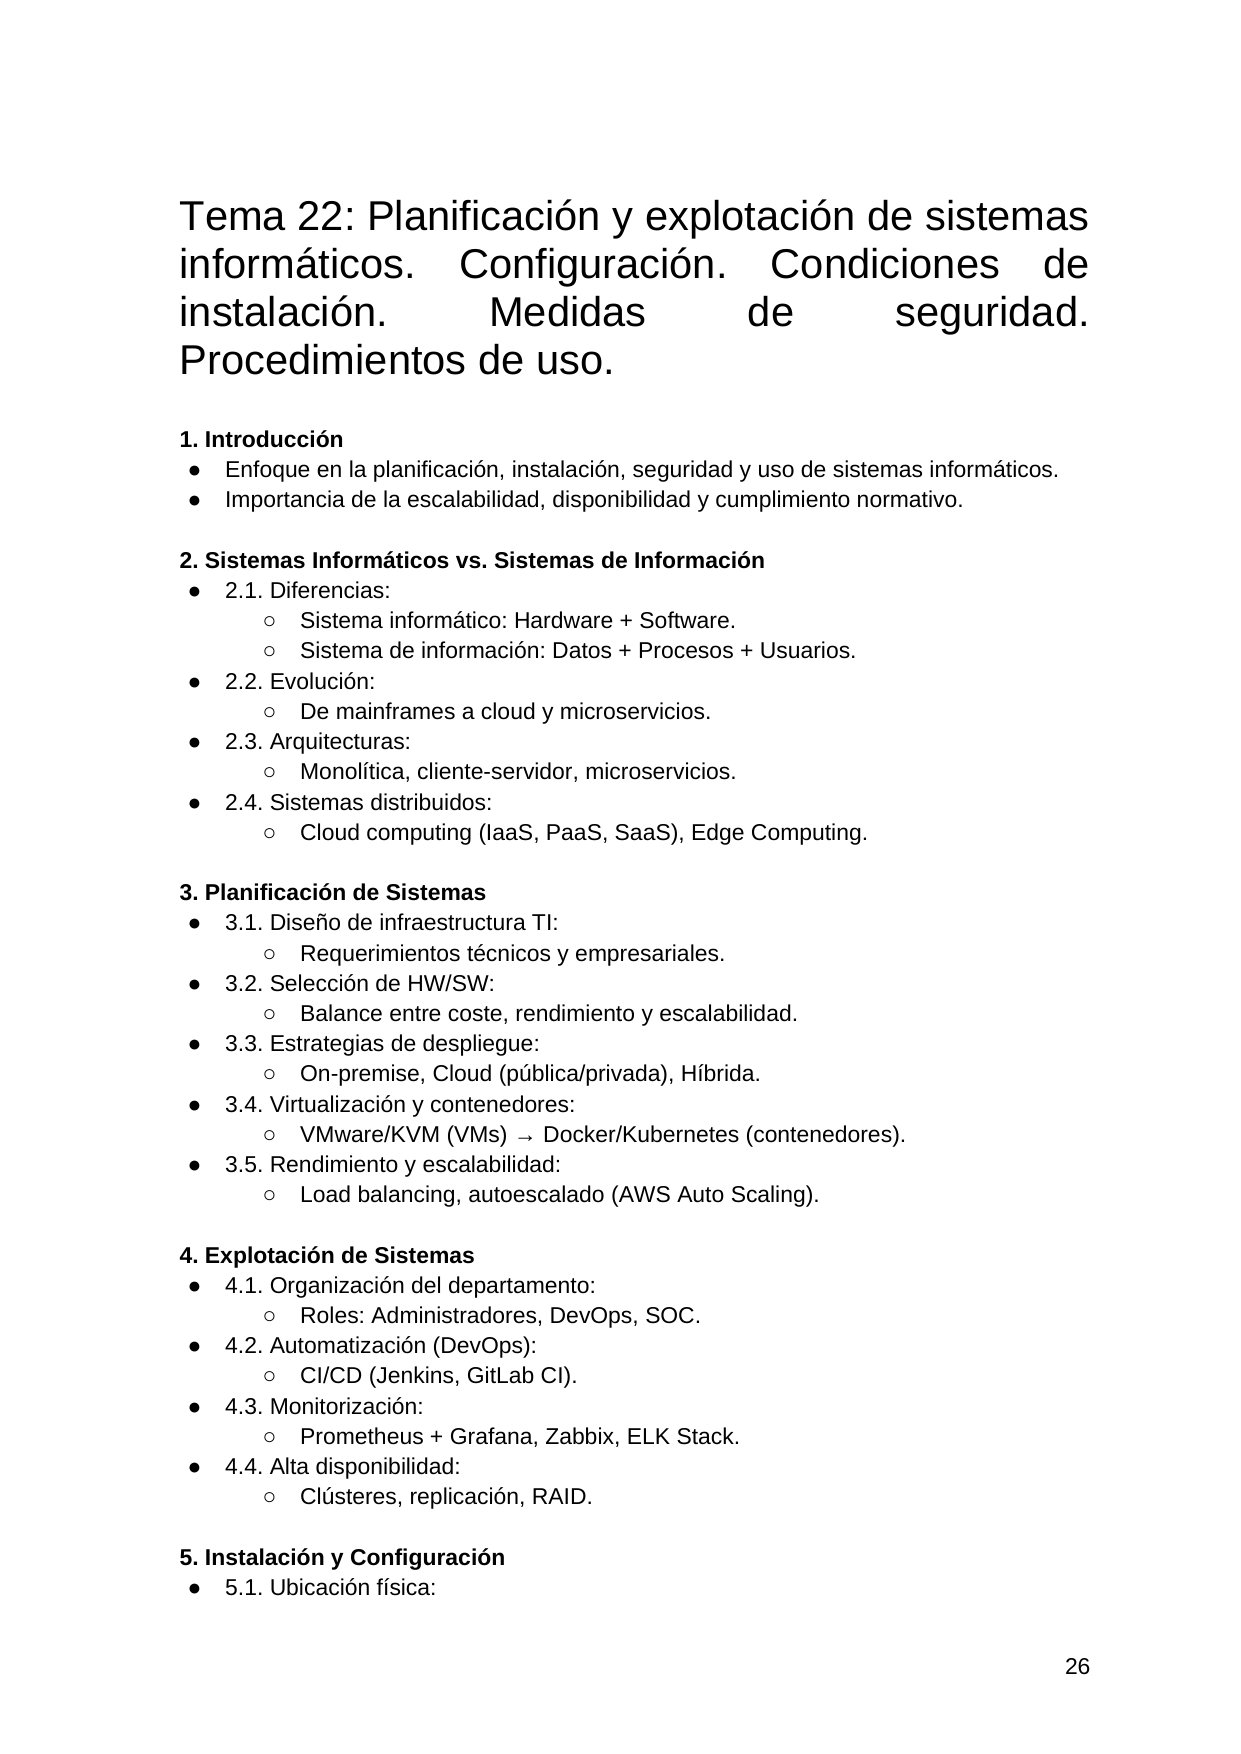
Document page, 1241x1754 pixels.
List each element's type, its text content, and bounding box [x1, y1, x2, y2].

list 2.2. Evolución: [187, 668, 1090, 694]
text 4. Explotación de Sistemas [179, 1242, 1090, 1268]
text 1. Introducción [179, 426, 1090, 452]
list On-premise, Cloud (pública/privada), Híbrida. [262, 1060, 1090, 1087]
list Clústeres, replicación, RAID. [262, 1483, 1090, 1510]
list Requerimientos técnicos y empresariales. [262, 939, 1090, 966]
list CI/CD (Jenkins, GitLab CI). [262, 1362, 1090, 1389]
list 5.1. Ubicación física: [187, 1574, 1090, 1600]
list 2.4. Sistemas distribuidos: [187, 788, 1090, 815]
list Cloud computing (IaaS, PaaS, SaaS), Edge Computing. [262, 819, 1090, 845]
subtitle Tema 22: Planificación y explotación de sistemas informáticos. Configuración. Condiciones de instalación. Medidas de seguridad. Procedimientos de uso. [179, 192, 1090, 383]
list 4.1. Organización del departamento: [187, 1272, 1090, 1298]
list Roles: Administradores, DevOps, SOC. [262, 1302, 1090, 1328]
list Prometheus + Grafana, Zabbix, ELK Stack. [262, 1423, 1090, 1449]
list 4.2. Automatización (DevOps): [187, 1332, 1090, 1359]
list Importancia de la escalabilidad, disponibilidad y cumplimiento normativo. [187, 486, 1090, 513]
text 3. Planificación de Sistemas [179, 879, 1090, 906]
list Sistema informático: Hardware + Software. [262, 607, 1090, 634]
list 3.2. Selección de HW/SW: [187, 970, 1090, 996]
list VMware/KVM (VMs) → Docker/Kubernetes (contenedores). [262, 1121, 1090, 1147]
list Load balancing, autoescalado (AWS Auto Scaling). [262, 1181, 1090, 1208]
list Balance entre coste, rendimiento y escalabilidad. [262, 1000, 1090, 1026]
list 3.3. Estrategias de despliegue: [187, 1030, 1090, 1057]
list Monolítica, cliente-servidor, microservicios. [262, 758, 1090, 785]
list 3.1. Diseño de infraestructura TI: [187, 909, 1090, 936]
text 5. Instalación y Configuración [179, 1544, 1090, 1570]
list 4.4. Alta disponibilidad: [187, 1453, 1090, 1479]
list 3.4. Virtualización y contenedores: [187, 1091, 1090, 1117]
text 2. Sistemas Informáticos vs. Sistemas de Información [179, 547, 1090, 573]
list 2.1. Diferencias: [187, 577, 1090, 603]
list De mainframes a cloud y microservicios. [262, 698, 1090, 724]
list 3.5. Rendimiento y escalabilidad: [187, 1151, 1090, 1177]
list Sistema de información: Datos + Procesos + Usuarios. [262, 637, 1090, 664]
list 4.3. Monitorización: [187, 1393, 1090, 1419]
list Enfoque en la planificación, instalación, seguridad y uso de sistemas informáticos. [187, 456, 1090, 483]
list 2.3. Arquitecturas: [187, 728, 1090, 754]
